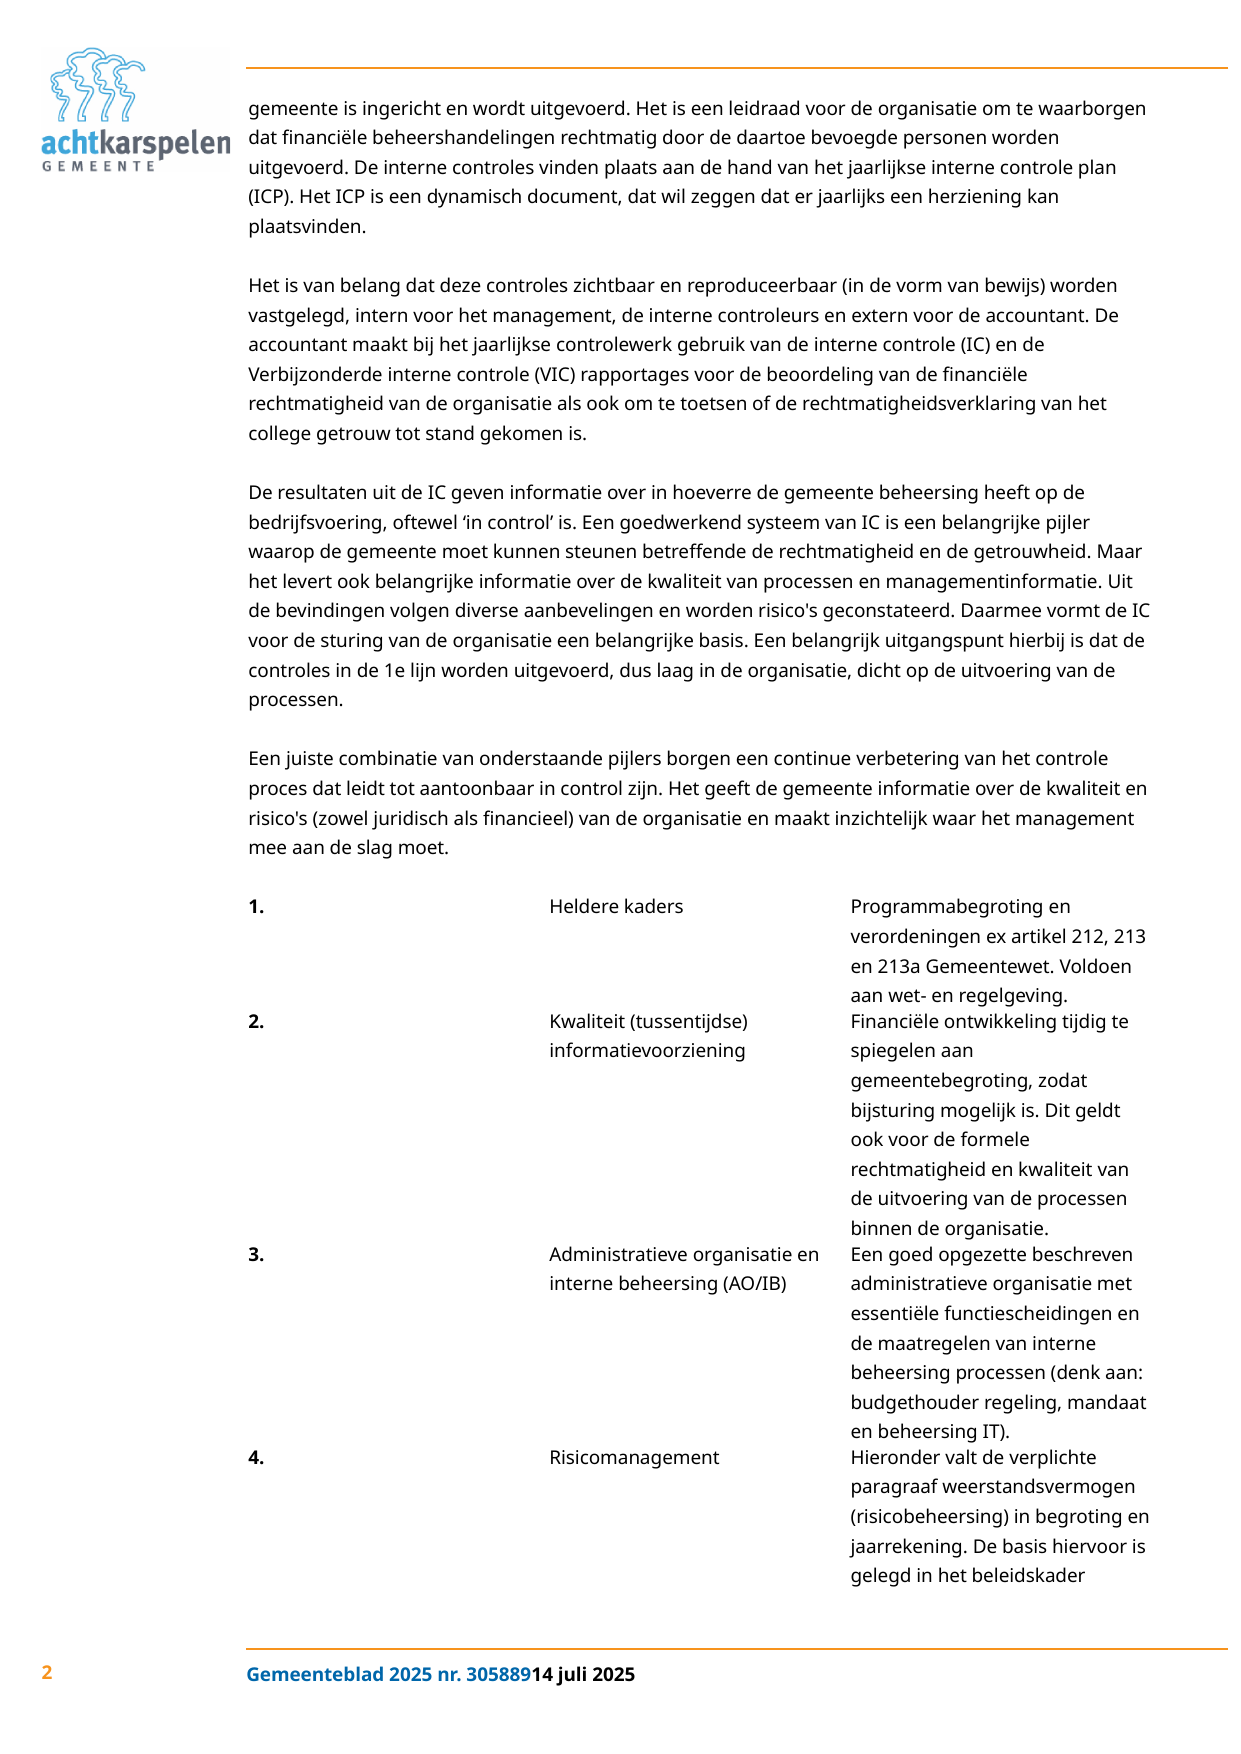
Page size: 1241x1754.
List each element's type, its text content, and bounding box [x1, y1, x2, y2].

table_header Programmabegroting en verordeningen ex artikel 212, 213 en 213a Gemeentewet. Voldoen aan wet- en regelgeving. [850, 894, 1152, 1008]
table_cell Hieronder valt de verplichte paragraaf weerstandsvermogen (risicobeheersing) in begroting en jaarrekening. De basis hiervoor is gelegd in het beleidskader [850, 1444, 1152, 1588]
text De resultaten uit de IC geven informatie over in hoeverre de gemeente beheersing heeft op de bedrijfsvoering, oftewel ‘in control’ is. Een goedwerkend systeem van IC is een belangrijke pijler waarop de gemeente moet kunnen steunen betreffende de rechtmatigheid en de getrouwheid. Maar het levert ook belangrijke informatie over de kwaliteit van processen en managementinformatie. Uit de bevindingen volgen diverse aanbevelingen en worden risico's geconstateerd. Daarmee vormt de IC voor de sturing van de organisatie een belangrijke basis. Een belangrijk uitgangspunt hierbij is dat de controles in de 1e lijn worden uitgevoerd, dus laag in de organisatie, dicht op de uitvoering van de processen. [248, 479, 1152, 712]
table_cell Risicomanagement [549, 1444, 850, 1588]
table_header 1. [248, 894, 549, 1008]
picture [41, 47, 231, 172]
table_cell Een goed opgezette beschreven administratieve organisatie met essentiële functiescheidingen en de maatregelen van interne beheersing processen (denk aan: budgethouder regeling, mandaat en beheersing IT). [850, 1241, 1152, 1444]
table_cell Financiële ontwikkeling tijdig te spiegelen aan gemeentebegroting, zodat bijsturing mogelijk is. Dit geldt ook voor de formele rechtmatigheid en kwaliteit van de uitvoering van de processen binnen de organisatie. [850, 1008, 1152, 1241]
text Een juiste combinatie van onderstaande pijlers borgen een continue verbetering van het controle proces dat leidt tot aantoonbaar in control zijn. Het geeft de gemeente informatie over de kwaliteit en risico's (zowel juridisch als financieel) van de organisatie en maakt inzichtelijk waar het management mee aan de slag moet. [248, 746, 1152, 860]
text Het is van belang dat deze controles zichtbaar en reproduceerbaar (in de vorm van bewijs) worden vastgelegd, intern voor het management, de interne controleurs en extern voor de accountant. De accountant maakt bij het jaarlijkse controlewerk gebruik van de interne controle (IC) en de Verbijzonderde interne controle (VIC) rapportages voor de beoordeling van de financiële rechtmatigheid van de organisatie als ook om te toetsen of de rechtmatigheidsverklaring van het college getrouw tot stand gekomen is. [248, 272, 1152, 446]
table_cell 4. [248, 1444, 549, 1588]
text gemeente is ingericht en wordt uitgevoerd. Het is een leidraad voor de organisatie om te waarborgen dat financiële beheershandelingen rechtmatig door de daartoe bevoegde personen worden uitgevoerd. De interne controles vinden plaats aan de hand van het jaarlijkse interne controle plan (ICP). Het ICP is een dynamisch document, dat wil zeggen dat er jaarlijks een herziening kan plaatsvinden. [248, 95, 1152, 239]
table_cell 2. [248, 1008, 549, 1241]
table_cell 3. [248, 1241, 549, 1444]
table_cell Kwaliteit (tussentijdse) informatievoorziening [549, 1008, 850, 1241]
table_header Heldere kaders [549, 894, 850, 1008]
table_cell Administratieve organisatie en interne beheersing (AO/IB) [549, 1241, 850, 1444]
